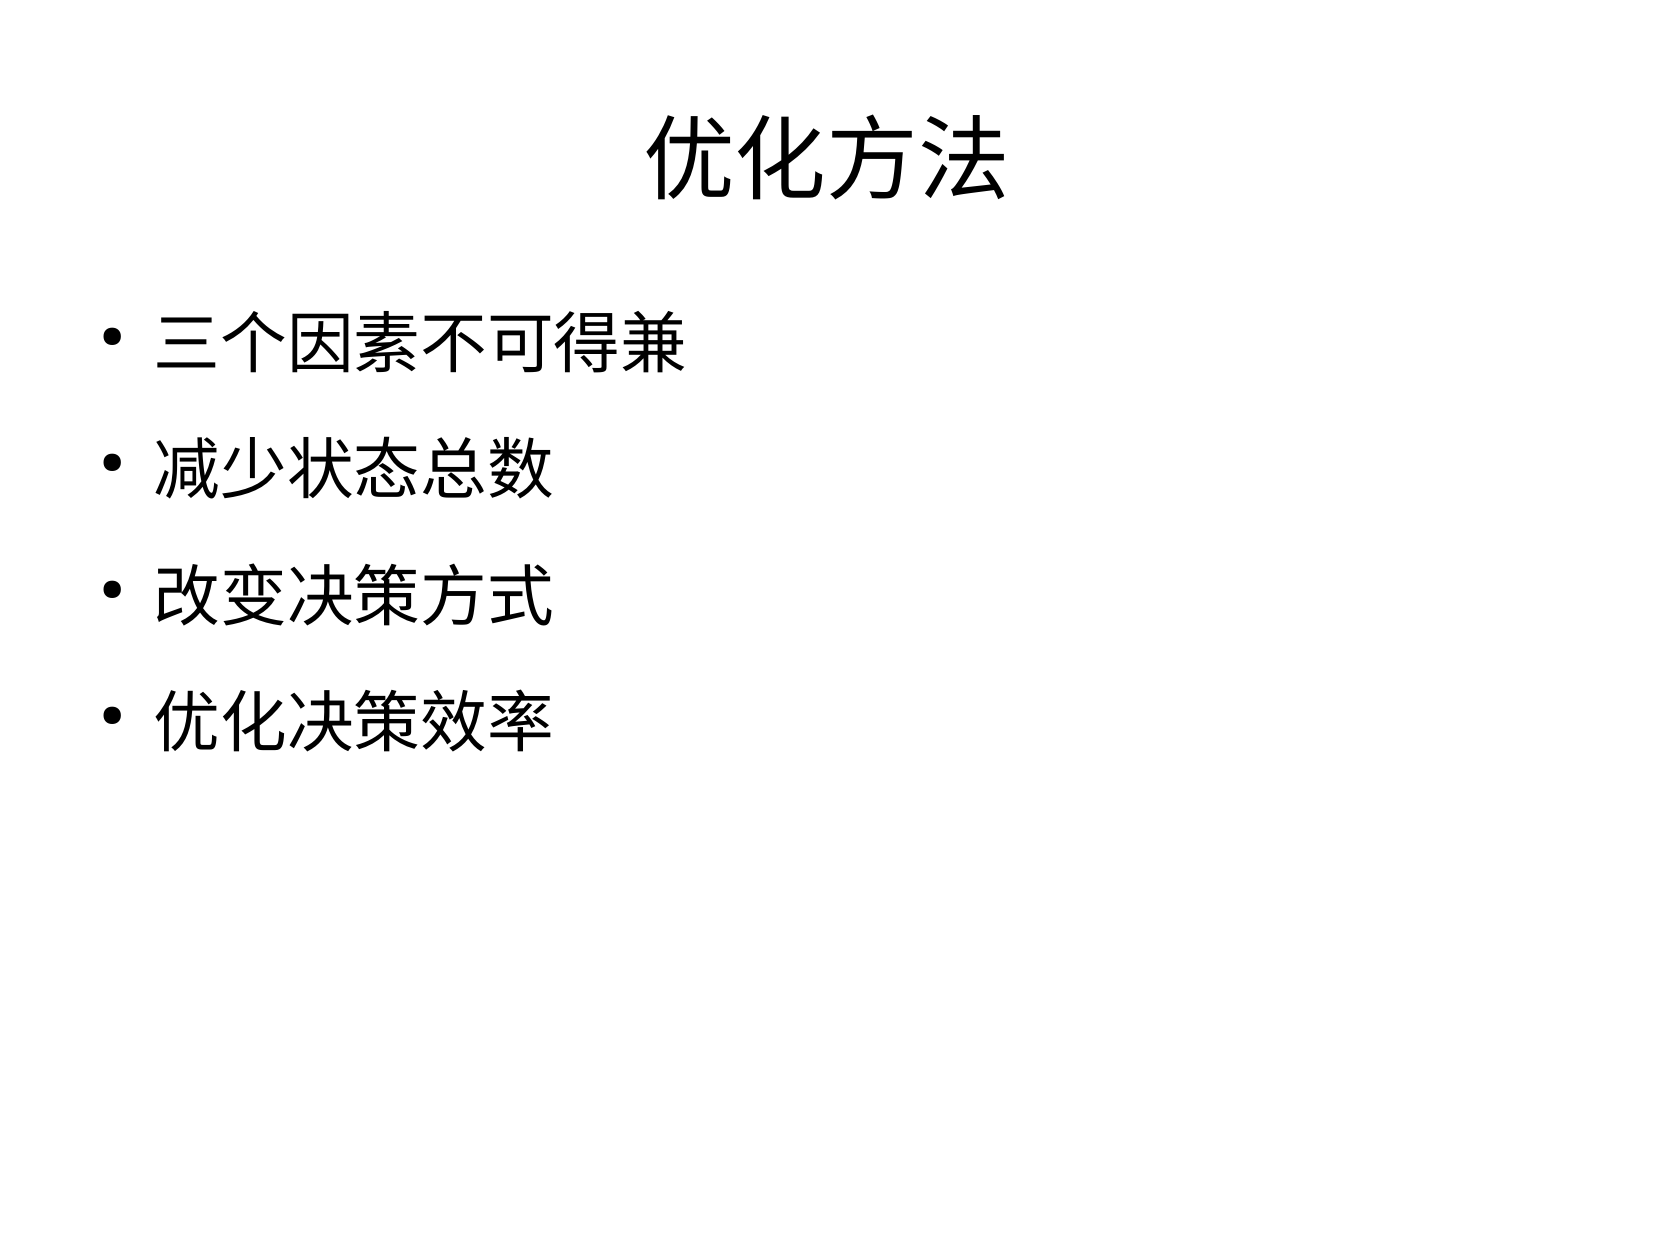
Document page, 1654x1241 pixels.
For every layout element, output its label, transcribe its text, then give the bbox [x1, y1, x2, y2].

title 优化方法 [82, 56, 1571, 250]
list 三个因素不可得兼 减少状态总数 改变决策方式 优化决策效率 [82, 290, 1571, 1109]
